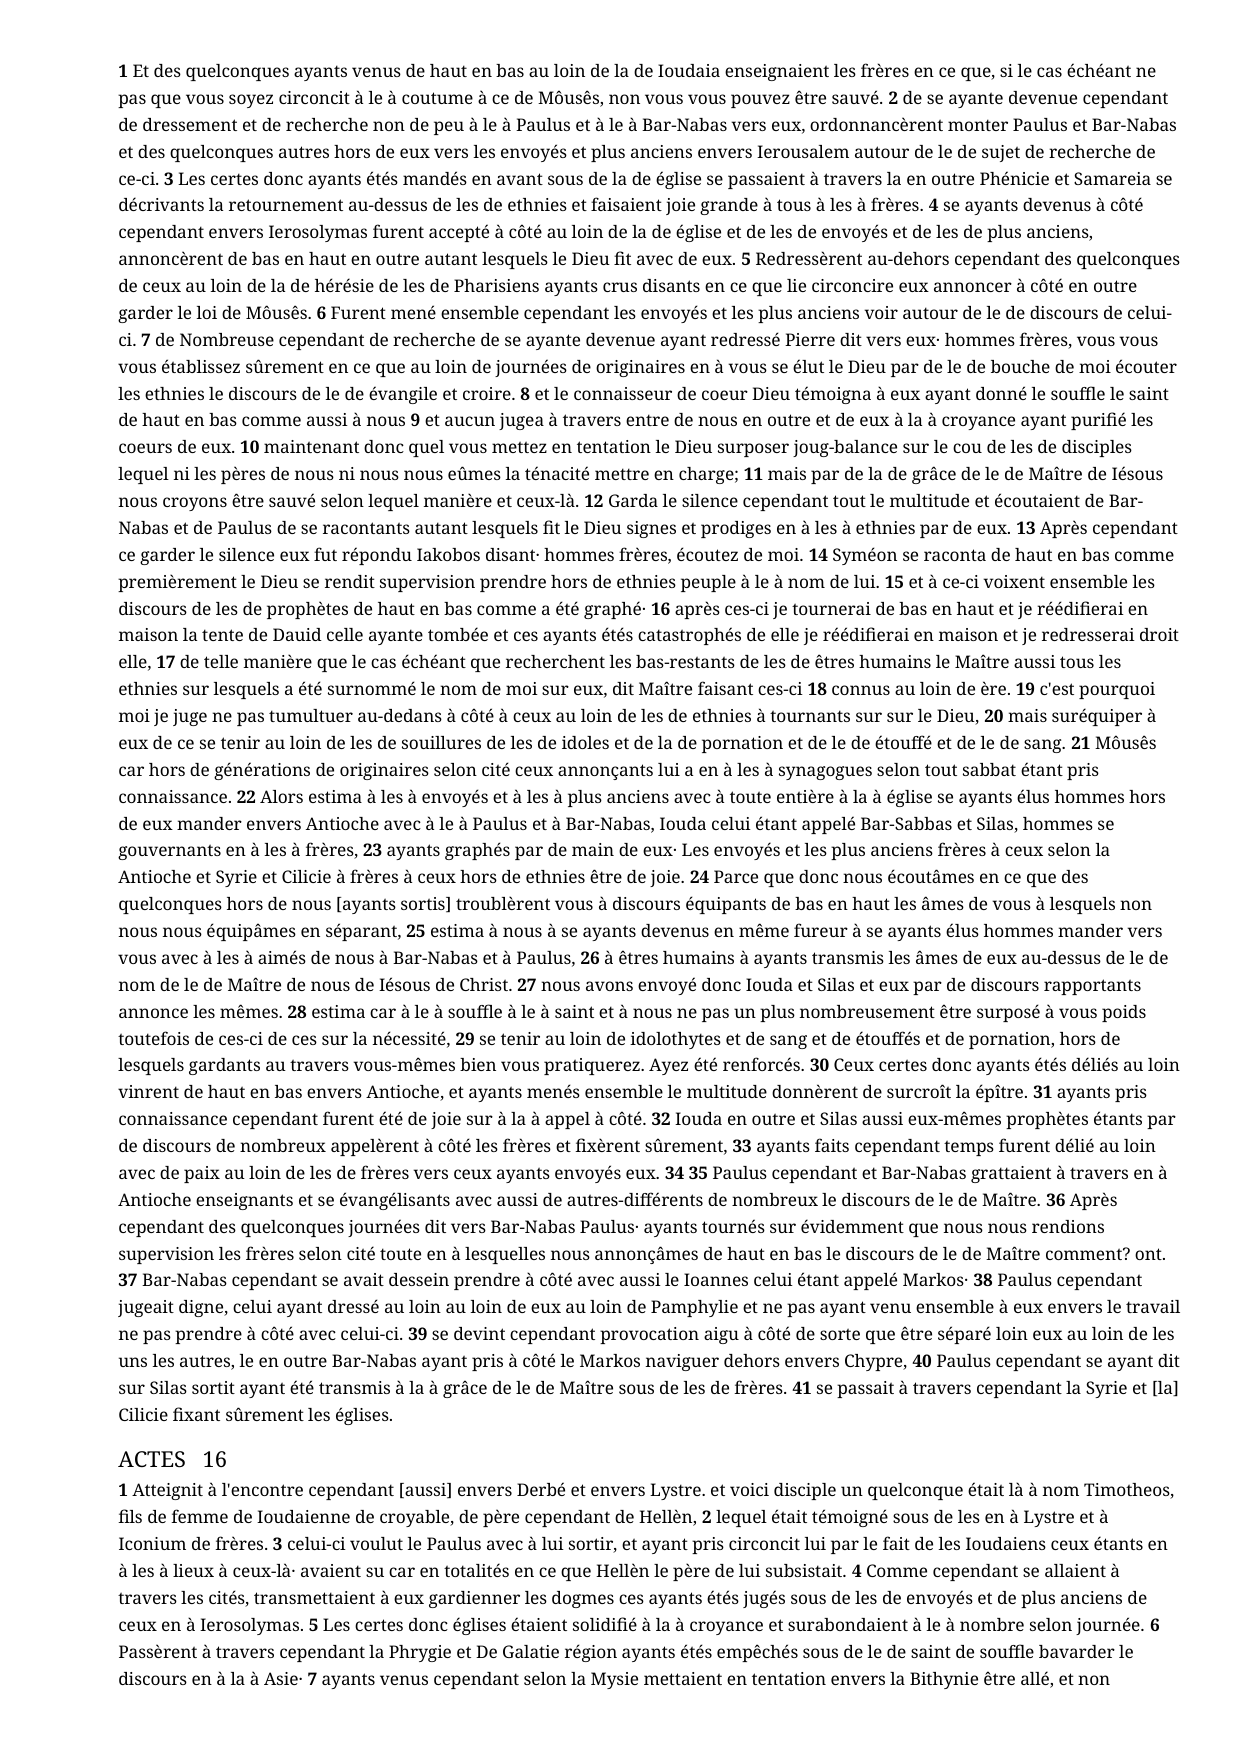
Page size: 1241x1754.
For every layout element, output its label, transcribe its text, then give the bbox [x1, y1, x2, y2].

text 1 Atteignit à l'encontre cependant [aussi] envers Derbé et envers Lystre. et voici disciple un quelconque était là à nom Timotheos, fils de femme de Ioudaienne de croyable, de père cependant de Hellèn, 2 lequel était témoigné sous de les en à Lystre et à Iconium de frères. 3 celui-ci voulut le Paulus avec à lui sortir, et ayant pris circoncit lui par le fait de les Ioudaiens ceux étants en à les à lieux à ceux-là· avaient su car en totalités en ce que Hellèn le père de lui subsistait. 4 Comme cependant se allaient à travers les cités, transmettaient à eux gardienner les dogmes ces ayants étés jugés sous de les de envoyés et de plus anciens de ceux en à Ierosolymas. 5 Les certes donc églises étaient solidifié à la à croyance et surabondaient à le à nombre selon journée. 6 Passèrent à travers cependant la Phrygie et De Galatie région ayants étés empêchés sous de le de saint de souffle bavarder le discours en à la à Asie· 7 ayants venus cependant selon la Mysie mettaient en tentation envers la Bithynie être allé, et non [118, 1478, 1181, 1690]
text ACTES 16 [118, 1444, 1181, 1474]
text 1 Et des quelconques ayants venus de haut en bas au loin de la de Ioudaia enseignaient les frères en ce que, si le cas échéant ne pas que vous soyez circoncit à le à coutume à ce de Môusês, non vous vous pouvez être sauvé. 2 de se ayante devenue cependant de dressement et de recherche non de peu à le à Paulus et à le à Bar-Nabas vers eux, ordonnancèrent monter Paulus et Bar-Nabas et des quelconques autres hors de eux vers les envoyés et plus anciens envers Ierousalem autour de le de sujet de recherche de ce-ci. 3 Les certes donc ayants étés mandés en avant sous de la de église se passaient à travers la en outre Phénicie et Samareia se décrivants la retournement au-dessus de les de ethnies et faisaient joie grande à tous à les à frères. 4 se ayants devenus à côté cependant envers Ierosolymas furent accepté à côté au loin de la de église et de les de envoyés et de les de plus anciens, annoncèrent de bas en haut en outre autant lesquels le Dieu fit avec de eux. 5 Redressèrent au-dehors cependant des quelconques de ceux au loin de la de hérésie de les de Pharisiens ayants crus disants en ce que lie circoncire eux annoncer à côté en outre garder le loi de Môusês. 6 Furent mené ensemble cependant les envoyés et les plus anciens voir autour de le de discours de celui-ci. 7 de Nombreuse cependant de recherche de se ayante devenue ayant redressé Pierre dit vers eux· hommes frères, vous vous vous établissez sûrement en ce que au loin de journées de originaires en à vous se élut le Dieu par de le de bouche de moi écouter les ethnies le discours de le de évangile et croire. 8 et le connaisseur de coeur Dieu témoigna à eux ayant donné le souffle le saint de haut en bas comme aussi à nous 9 et aucun jugea à travers entre de nous en outre et de eux à la à croyance ayant purifié les coeurs de eux. 10 maintenant donc quel vous mettez en tentation le Dieu surposer joug-balance sur le cou de les de disciples lequel ni les pères de nous ni nous nous eûmes la ténacité mettre en charge; 11 mais par de la de grâce de le de Maître de Iésous nous croyons être sauvé selon lequel manière et ceux-là. 12 Garda le silence cependant tout le multitude et écoutaient de Bar-Nabas et de Paulus de se racontants autant lesquels fit le Dieu signes et prodiges en à les à ethnies par de eux. 13 Après cependant ce garder le silence eux fut répondu Iakobos disant· hommes frères, écoutez de moi. 14 Syméon se raconta de haut en bas comme premièrement le Dieu se rendit supervision prendre hors de ethnies peuple à le à nom de lui. 15 et à ce-ci voixent ensemble les discours de les de prophètes de haut en bas comme a été graphé· 16 après ces-ci je tournerai de bas en haut et je réédifierai en maison la tente de Dauid celle ayante tombée et ces ayants étés catastrophés de elle je réédifierai en maison et je redresserai droit elle, 17 de telle manière que le cas échéant que recherchent les bas-restants de les de êtres humains le Maître aussi tous les ethnies sur lesquels a été surnommé le nom de moi sur eux, dit Maître faisant ces-ci 18 connus au loin de ère. 19 c'est pourquoi moi je juge ne pas tumultuer au-dedans à côté à ceux au loin de les de ethnies à tournants sur sur le Dieu, 20 mais suréquiper à eux de ce se tenir au loin de les de souillures de les de idoles et de la de pornation et de le de étouffé et de le de sang. 21 Môusês car hors de générations de originaires selon cité ceux annonçants lui a en à les à synagogues selon tout sabbat étant pris connaissance. 22 Alors estima à les à envoyés et à les à plus anciens avec à toute entière à la à église se ayants élus hommes hors de eux mander envers Antioche avec à le à Paulus et à Bar-Nabas, Iouda celui étant appelé Bar-Sabbas et Silas, hommes se gouvernants en à les à frères, 23 ayants graphés par de main de eux· Les envoyés et les plus anciens frères à ceux selon la Antioche et Syrie et Cilicie à frères à ceux hors de ethnies être de joie. 24 Parce que donc nous écoutâmes en ce que des quelconques hors de nous [ayants sortis] troublèrent vous à discours équipants de bas en haut les âmes de vous à lesquels non nous nous équipâmes en séparant, 25 estima à nous à se ayants devenus en même fureur à se ayants élus hommes mander vers vous avec à les à aimés de nous à Bar-Nabas et à Paulus, 26 à êtres humains à ayants transmis les âmes de eux au-dessus de le de nom de le de Maître de nous de Iésous de Christ. 27 nous avons envoyé donc Iouda et Silas et eux par de discours rapportants annonce les mêmes. 28 estima car à le à souffle à le à saint et à nous ne pas un plus nombreusement être surposé à vous poids toutefois de ces-ci de ces sur la nécessité, 29 se tenir au loin de idolothytes et de sang et de étouffés et de pornation, hors de lesquels gardants au travers vous-mêmes bien vous pratiquerez. Ayez été renforcés. 30 Ceux certes donc ayants étés déliés au loin vinrent de haut en bas envers Antioche, et ayants menés ensemble le multitude donnèrent de surcroît la épître. 31 ayants pris connaissance cependant furent été de joie sur à la à appel à côté. 32 Iouda en outre et Silas aussi eux-mêmes prophètes étants par de discours de nombreux appelèrent à côté les frères et fixèrent sûrement, 33 ayants faits cependant temps furent délié au loin avec de paix au loin de les de frères vers ceux ayants envoyés eux. 34 35 Paulus cependant et Bar-Nabas grattaient à travers en à Antioche enseignants et se évangélisants avec aussi de autres-différents de nombreux le discours de le de Maître. 36 Après cependant des quelconques journées dit vers Bar-Nabas Paulus· ayants tournés sur évidemment que nous nous rendions supervision les frères selon cité toute en à lesquelles nous annonçâmes de haut en bas le discours de le de Maître comment? ont. 37 Bar-Nabas cependant se avait dessein prendre à côté avec aussi le Ioannes celui étant appelé Markos· 38 Paulus cependant jugeait digne, celui ayant dressé au loin au loin de eux au loin de Pamphylie et ne pas ayant venu ensemble à eux envers le travail ne pas prendre à côté avec celui-ci. 39 se devint cependant provocation aigu à côté de sorte que être séparé loin eux au loin de les uns les autres, le en outre Bar-Nabas ayant pris à côté le Markos naviguer dehors envers Chypre, 40 Paulus cependant se ayant dit sur Silas sortit ayant été transmis à la à grâce de le de Maître sous de les de frères. 41 se passait à travers cependant la Syrie et [la] Cilicie fixant sûrement les églises. [118, 59, 1181, 1426]
